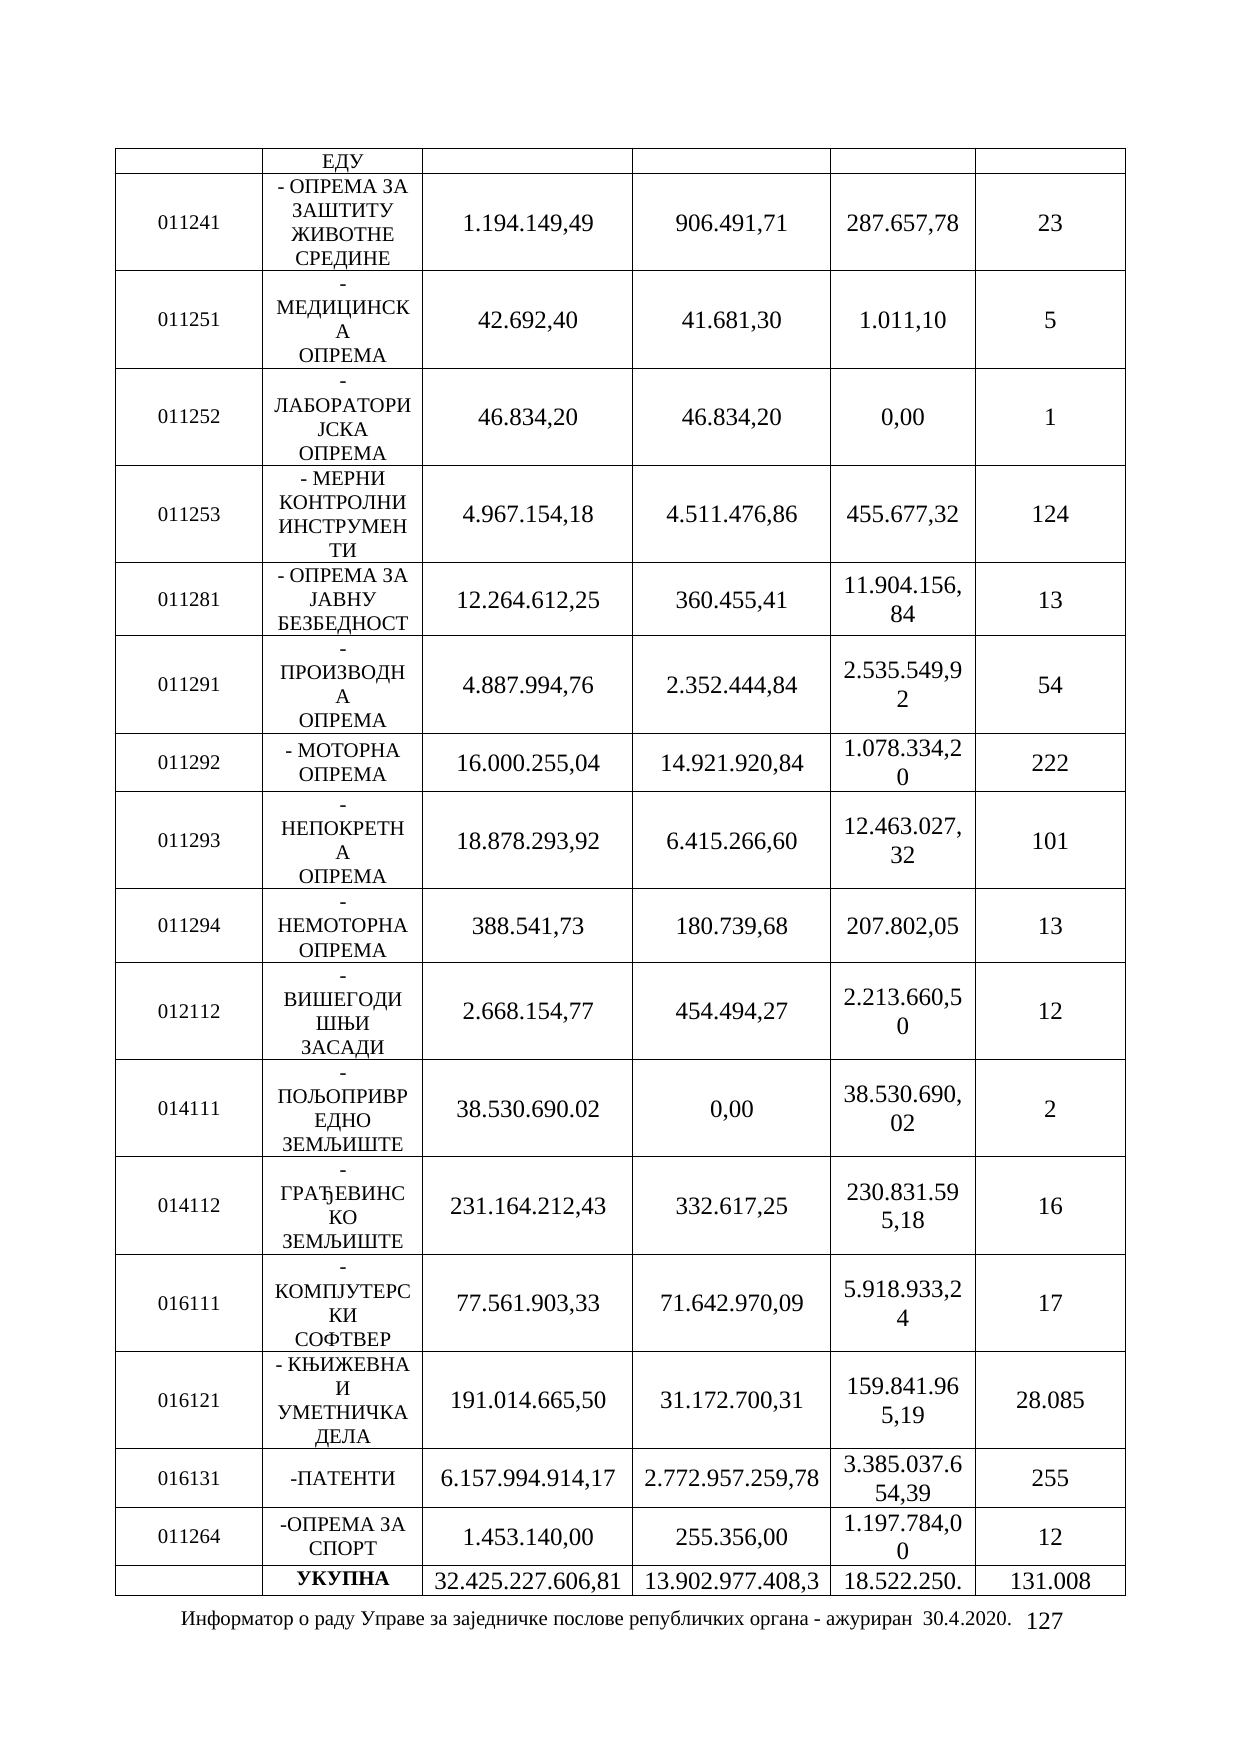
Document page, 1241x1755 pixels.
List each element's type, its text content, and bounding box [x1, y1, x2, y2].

table_cell 5 [976, 271, 1125, 367]
table_cell 38.530.690,02 [831, 1060, 975, 1156]
table_cell 38.530.690.02 [423, 1060, 632, 1156]
table_cell 191.014.665,50 [423, 1352, 632, 1448]
table_cell 014111 [116, 1060, 262, 1156]
table_cell [633, 149, 830, 173]
table_cell 231.164.212,43 [423, 1157, 632, 1253]
table_cell 2.772.957.259,78 [633, 1449, 830, 1507]
table_cell 332.617,25 [633, 1157, 830, 1253]
table_cell 011291 [116, 636, 262, 732]
table_cell 28.085 [976, 1352, 1125, 1448]
table_cell 1 [976, 369, 1125, 465]
table_cell 101 [976, 792, 1125, 888]
table_cell 6.157.994.914,17 [423, 1449, 632, 1507]
table_cell 2.213.660,50 [831, 963, 975, 1059]
table_cell 6.415.266,60 [633, 792, 830, 888]
table_cell 2 [976, 1060, 1125, 1156]
table_cell 54 [976, 636, 1125, 732]
table_cell 011294 [116, 889, 262, 962]
table_cell -ОПРЕМА ЗА СПОРТ [263, 1508, 422, 1565]
table_cell 360.455,41 [633, 563, 830, 635]
table_cell 16.000.255,04 [423, 734, 632, 791]
table_cell 1.078.334,20 [831, 734, 975, 791]
table_cell 388.541,73 [423, 889, 632, 962]
table_cell 011292 [116, 734, 262, 791]
table_cell 016121 [116, 1352, 262, 1448]
table_cell 32.425.227.606,81 [423, 1566, 632, 1595]
table_cell 23 [976, 174, 1125, 270]
table_cell 180.739,68 [633, 889, 830, 962]
table_cell - КОМПЈУТЕРСКИ СОФТВЕР [263, 1255, 422, 1351]
table_cell - КЊИЖЕВНА И УМЕТНИЧКА ДЕЛА [263, 1352, 422, 1448]
table_cell 1.453.140,00 [423, 1508, 632, 1565]
table_cell [976, 149, 1125, 173]
table_cell 287.657,78 [831, 174, 975, 270]
table_cell 906.491,71 [633, 174, 830, 270]
table_cell - ЛАБОРАТОРИЈСКА ОПРЕМА [263, 369, 422, 465]
table_cell 131.008 [976, 1566, 1125, 1595]
table_cell 1.197.784,00 [831, 1508, 975, 1565]
table_cell 42.692,40 [423, 271, 632, 367]
table_cell - ВИШЕГОДИШЊИ ЗАСАДИ [263, 963, 422, 1059]
table_cell - МОТОРНА ОПРЕМА [263, 734, 422, 791]
table_cell 12 [976, 1508, 1125, 1565]
table_cell 14.921.920,84 [633, 734, 830, 791]
table_cell 18.878.293,92 [423, 792, 632, 888]
table_cell 4.887.994,76 [423, 636, 632, 732]
table_cell 4.967.154,18 [423, 466, 632, 562]
table_cell 17 [976, 1255, 1125, 1351]
table_cell 16 [976, 1157, 1125, 1253]
table_cell 012112 [116, 963, 262, 1059]
table_cell 255 [976, 1449, 1125, 1507]
table_cell 230.831.595,18 [831, 1157, 975, 1253]
table_cell 0,00 [831, 369, 975, 465]
table_cell 11.904.156,84 [831, 563, 975, 635]
table_cell - МЕДИЦИНСКА ОПРЕМА [263, 271, 422, 367]
table_cell - ОПРЕМА ЗА ЗАШТИТУ ЖИВОТНЕ СРЕДИНЕ [263, 174, 422, 270]
table_cell 455.677,32 [831, 466, 975, 562]
table_cell 31.172.700,31 [633, 1352, 830, 1448]
table_cell 12.264.612,25 [423, 563, 632, 635]
table_cell [423, 149, 632, 173]
table_cell - ОПРЕМА ЗА ЈАВНУ БЕЗБЕДНОСТ [263, 563, 422, 635]
table_cell [116, 1566, 262, 1595]
table_cell 13.902.977.408,3 [633, 1566, 830, 1595]
table_cell 77.561.903,33 [423, 1255, 632, 1351]
table_cell 5.918.933,24 [831, 1255, 975, 1351]
table_cell 011264 [116, 1508, 262, 1565]
table_cell УКУПНА [263, 1566, 422, 1595]
table_cell 011252 [116, 369, 262, 465]
table_cell 18.522.250. [831, 1566, 975, 1595]
table_cell [116, 149, 262, 173]
table_cell 12.463.027,32 [831, 792, 975, 888]
table_cell 1.011,10 [831, 271, 975, 367]
table_cell - МЕРНИ КОНТРОЛНИ ИНСТРУМЕНТИ [263, 466, 422, 562]
table_cell [831, 149, 975, 173]
table_cell -ПАТЕНТИ [263, 1449, 422, 1507]
table_cell 159.841.965,19 [831, 1352, 975, 1448]
table_cell 454.494,27 [633, 963, 830, 1059]
table_cell - НЕПОКРЕТНА ОПРЕМА [263, 792, 422, 888]
table_cell - ГРАЂЕВИНСКО ЗЕМЉИШТЕ [263, 1157, 422, 1253]
table_cell - ПОЉОПРИВРЕДНО ЗЕМЉИШТЕ [263, 1060, 422, 1156]
table_cell 0,00 [633, 1060, 830, 1156]
table_cell 2.352.444,84 [633, 636, 830, 732]
table_cell 255.356,00 [633, 1508, 830, 1565]
table_cell ЕДУ [263, 149, 422, 173]
table_cell 011251 [116, 271, 262, 367]
table_cell 016111 [116, 1255, 262, 1351]
table_cell 13 [976, 563, 1125, 635]
table_cell 71.642.970,09 [633, 1255, 830, 1351]
table_cell - НЕМОТОРНА ОПРЕМА [263, 889, 422, 962]
table_cell 016131 [116, 1449, 262, 1507]
table_cell 222 [976, 734, 1125, 791]
table_cell 46.834,20 [423, 369, 632, 465]
table_cell 011281 [116, 563, 262, 635]
table_cell 207.802,05 [831, 889, 975, 962]
table_cell 46.834,20 [633, 369, 830, 465]
table_cell 124 [976, 466, 1125, 562]
table_cell 3.385.037.654,39 [831, 1449, 975, 1507]
table_cell - ПРОИЗВОДНА ОПРЕМА [263, 636, 422, 732]
table_cell 4.511.476,86 [633, 466, 830, 562]
table_cell 011293 [116, 792, 262, 888]
table_cell 011241 [116, 174, 262, 270]
table_cell 41.681,30 [633, 271, 830, 367]
table_cell 014112 [116, 1157, 262, 1253]
table_cell 12 [976, 963, 1125, 1059]
table_cell 1.194.149,49 [423, 174, 632, 270]
table_cell 2.668.154,77 [423, 963, 632, 1059]
table_cell 011253 [116, 466, 262, 562]
table_cell 13 [976, 889, 1125, 962]
table_cell 2.535.549,92 [831, 636, 975, 732]
